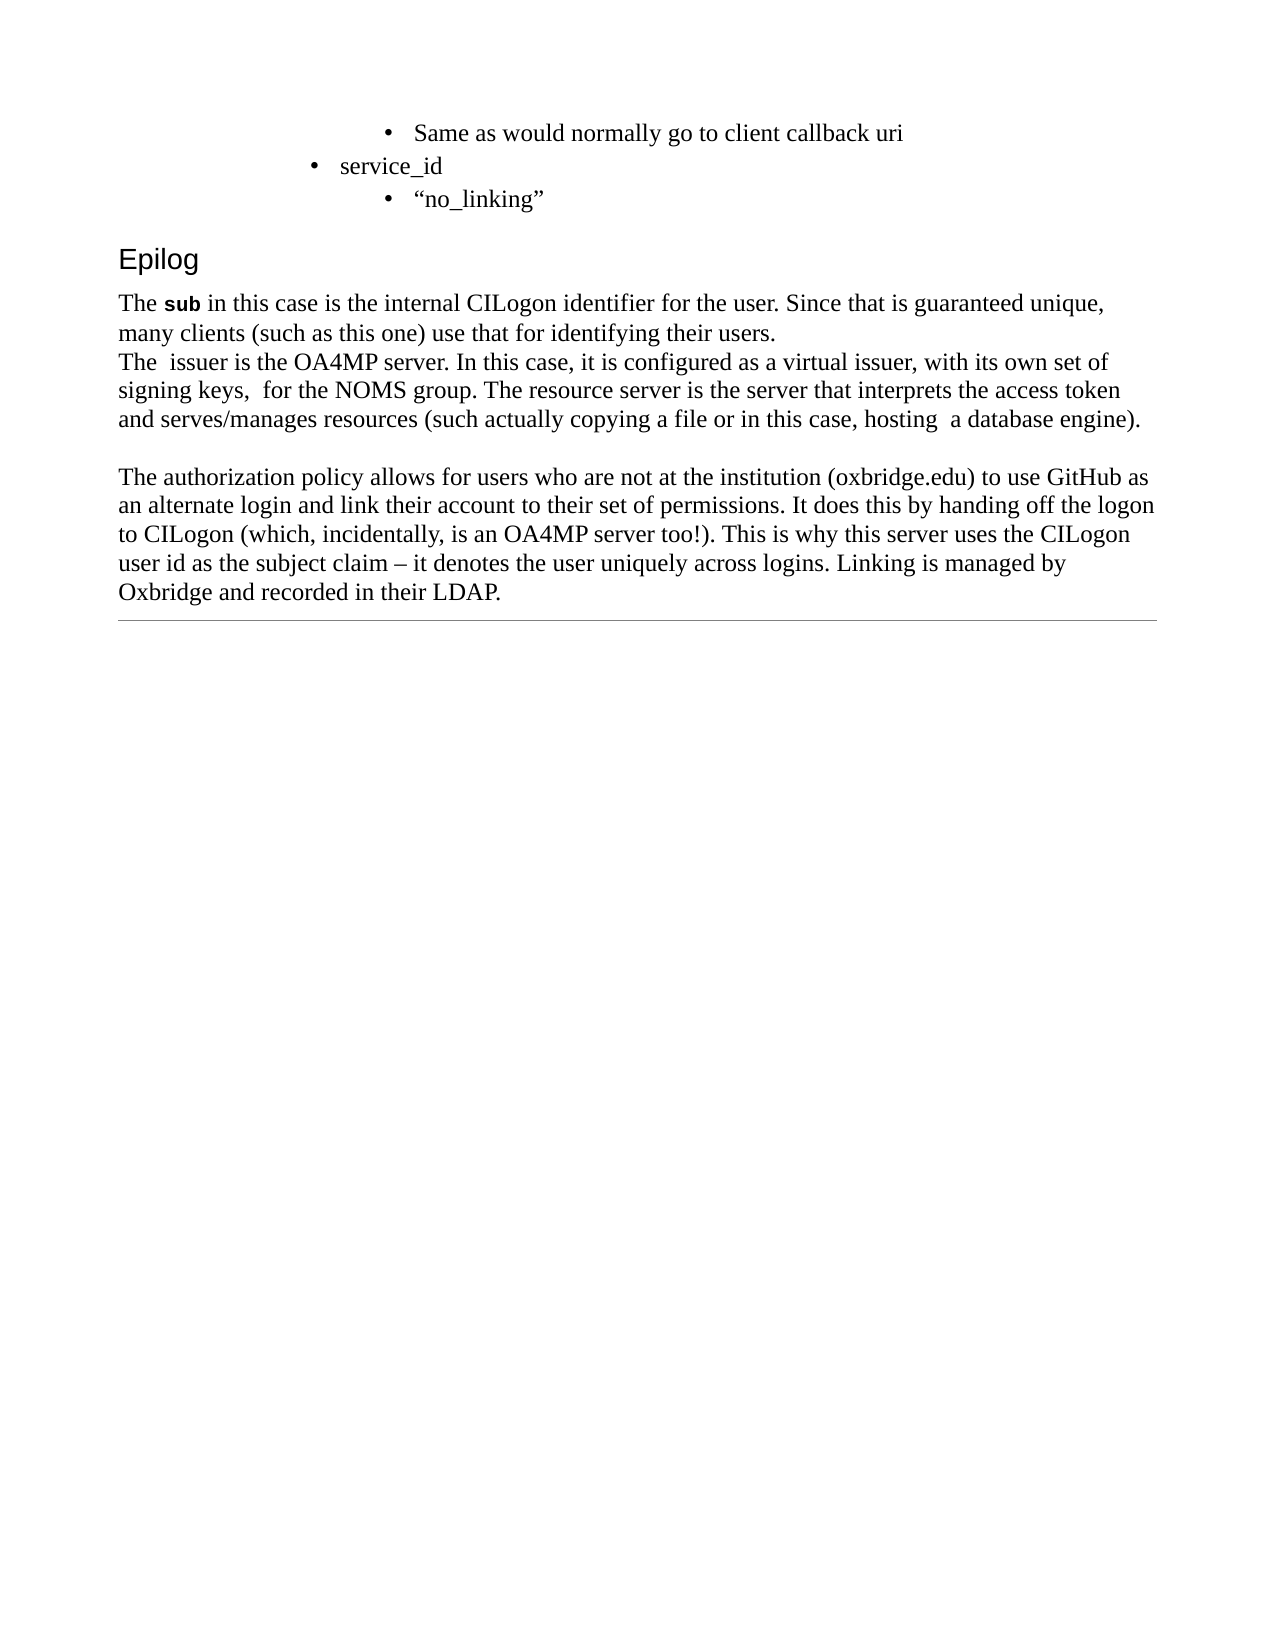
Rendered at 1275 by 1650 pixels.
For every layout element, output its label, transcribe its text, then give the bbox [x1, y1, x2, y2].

text The issuer is the OA4MP server. In this case, it is configured as a virtual issuer, with its own set of signing keys, for the NOMS group. The resource server is the server that interprets the access token and serves/manages resources (such actually copying a file or in this case, hosting a database engine). The authorization policy allows for users who are not at the institution (oxbridge.edu) to use GitHub as an alternate login and link their account to their set of permissions. It does this by handing off the logon to CILogon (which, incidentally, is an OA4MP server too!). This is why this server uses the CILogon user id as the subject claim – it denotes the user uniquely across logins. Linking is managed by Oxbridge and recorded in their LDAP. [118, 347, 1157, 605]
list “no_linking” [384, 184, 1157, 213]
text The sub in this case is the internal CILogon identifier for the user. Since that is guaranteed unique, many clients (such as this one) use that for identifying their users. [118, 288, 1157, 347]
list Same as would normally go to client callback uri [384, 118, 1157, 147]
subtitle Epilog [118, 242, 1157, 276]
list service_id [310, 151, 1157, 180]
